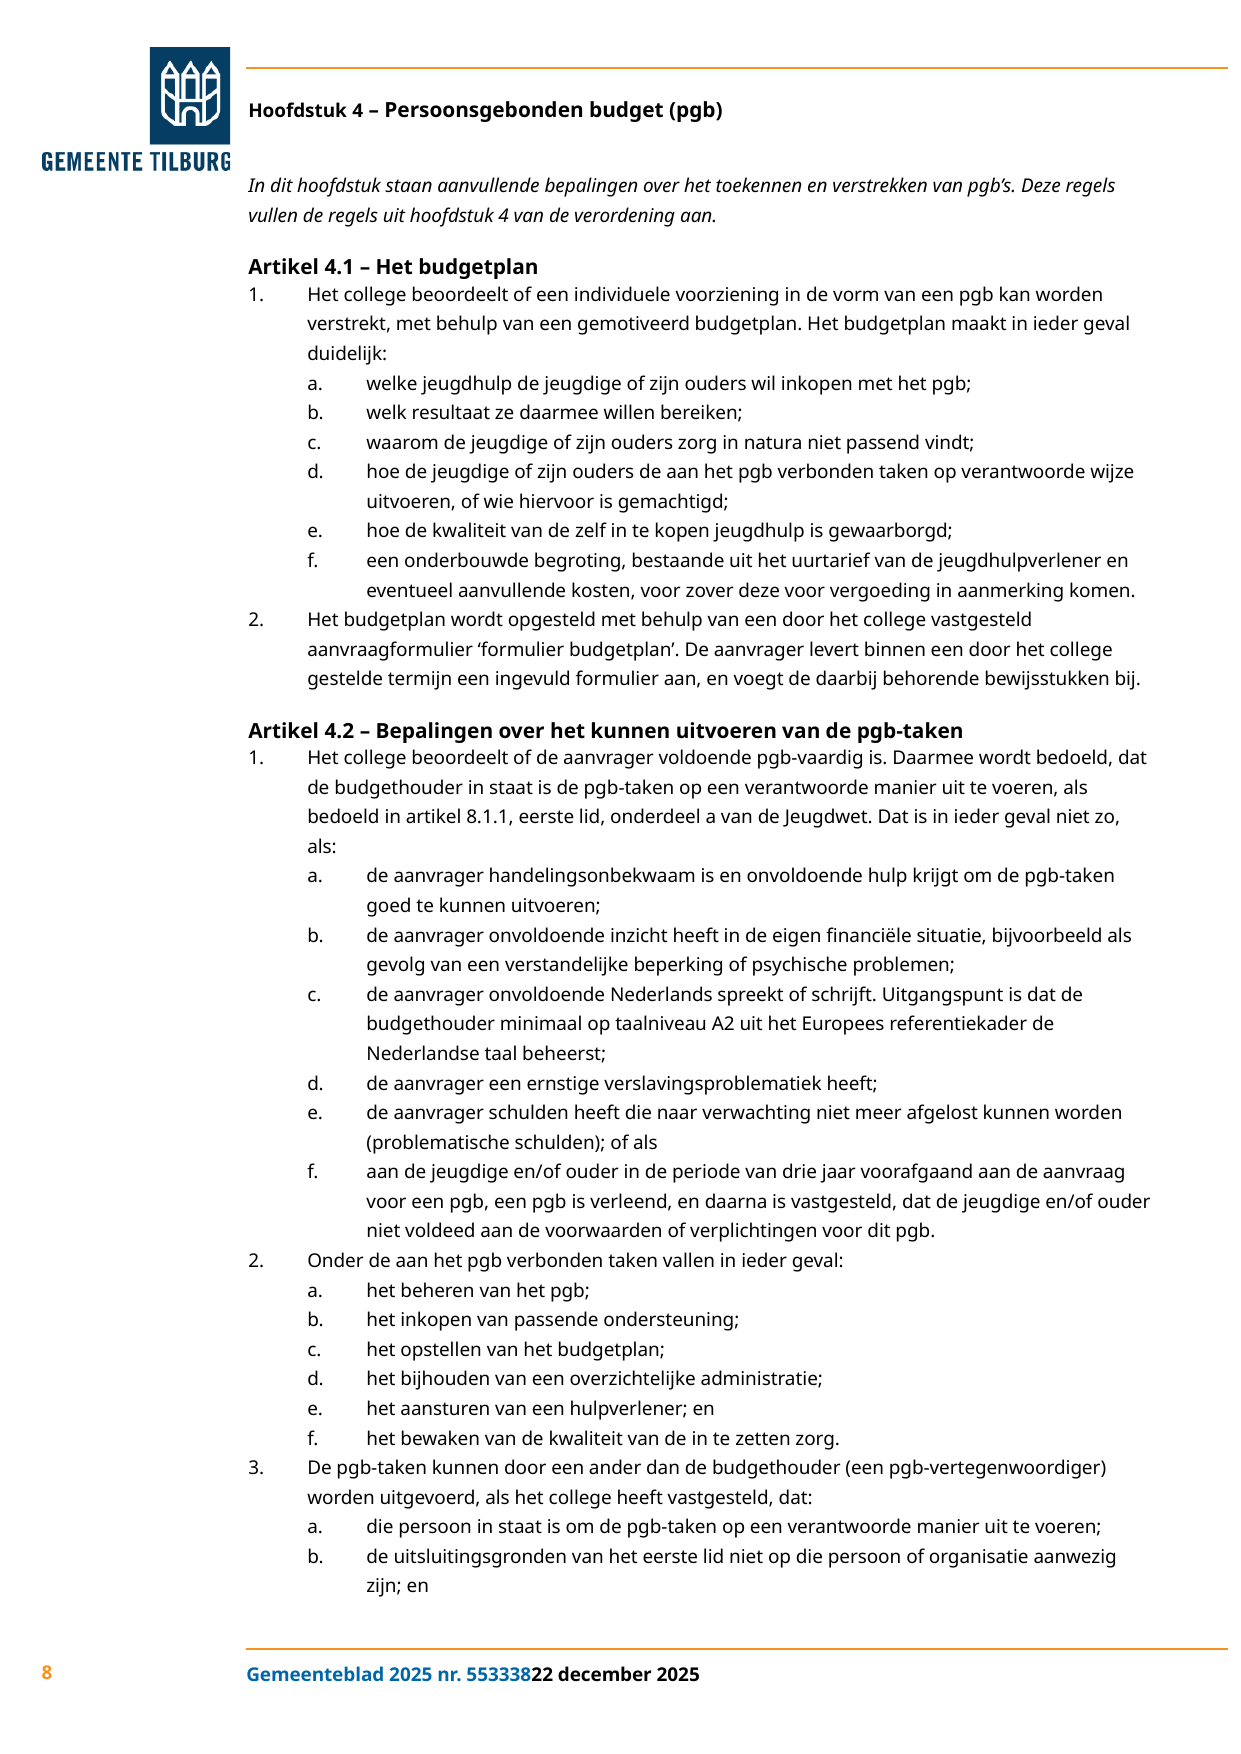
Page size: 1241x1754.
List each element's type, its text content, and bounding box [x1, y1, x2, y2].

list de aanvrager onvoldoende Nederlands spreekt of schrijft. Uitgangspunt is dat de budgethouder minimaal op taalniveau A2 uit het Europees referentiekader de Nederlandse taal beheerst; [307, 981, 1152, 1066]
list het bijhouden van een overzichtelijke administratie; [307, 1366, 1152, 1391]
list Onder de aan het pgb verbonden taken vallen in ieder geval: [248, 1247, 1152, 1273]
list de aanvrager onvoldoende inzicht heeft in de eigen financiële situatie, bijvoorbeeld als gevolg van een verstandelijke beperking of psychische problemen; [307, 922, 1152, 977]
list het beheren van het pgb; [307, 1277, 1152, 1303]
list Het college beoordeelt of een individuele voorziening in de vorm van een pgb kan worden verstrekt, met behulp van een gemotiveerd budgetplan. Het budgetplan maakt in ieder geval duidelijk: [248, 281, 1152, 366]
list aan de jeugdige en/of ouder in de periode van drie jaar voorafgaand aan de aanvraag voor een pgb, een pgb is verleend, en daarna is vastgesteld, dat de jeugdige en/of ouder niet voldeed aan de voorwaarden of verplichtingen voor dit pgb. [307, 1158, 1152, 1243]
list het inkopen van passende ondersteuning; [307, 1306, 1152, 1332]
list welk resultaat ze daarmee willen bereiken; [307, 399, 1152, 425]
list het aansturen van een hulpverlener; en [307, 1395, 1152, 1421]
list die persoon in staat is om de pgb-taken op een verantwoorde manier uit te voeren; [307, 1513, 1152, 1539]
list hoe de kwaliteit van de zelf in te kopen jeugdhulp is gewaarborgd; [307, 518, 1152, 543]
list het bewaken van de kwaliteit van de in te zetten zorg. [307, 1425, 1152, 1451]
picture [41, 47, 231, 172]
list de aanvrager schulden heeft die naar verwachting niet meer afgelost kunnen worden (problematische schulden); of als [307, 1099, 1152, 1155]
list de aanvrager handelingsonbekwaam is en onvoldoende hulp krijgt om de pgb-taken goed te kunnen uitvoeren; [307, 863, 1152, 918]
list de uitsluitingsgronden van het eerste lid niet op die persoon of organisatie aanwezig zijn; en [307, 1543, 1152, 1598]
list Het budgetplan wordt opgesteld met behulp van een door het college vastgesteld aanvraagformulier ‘formulier budgetplan’. De aanvrager levert binnen een door het college gestelde termijn een ingevuld formulier aan, en voegt de daarbij behorende bewijsstukken bij. [248, 606, 1152, 691]
list het opstellen van het budgetplan; [307, 1336, 1152, 1362]
text Artikel 4.2 – Bepalingen over het kunnen uitvoeren van de pgb-taken [248, 716, 1152, 744]
list De pgb-taken kunnen door een ander dan de budgethouder (een pgb-vertegenwoordiger) worden uitgevoerd, als het college heeft vastgesteld, dat: [248, 1454, 1152, 1510]
list hoe de jeugdige of zijn ouders de aan het pgb verbonden taken op verantwoorde wijze uitvoeren, of wie hiervoor is gemachtigd; [307, 458, 1152, 514]
list Het college beoordeelt of de aanvrager voldoende pgb-vaardig is. Daarmee wordt bedoeld, dat de budgethouder in staat is de pgb-taken op een verantwoorde manier uit te voeren, als bedoeld in artikel 8.1.1, eerste lid, onderdeel a van de Jeugdwet. Dat is in ieder geval niet zo, als: [248, 744, 1152, 859]
text Hoofdstuk 4 – Persoonsgebonden budget (pgb) [248, 95, 1152, 123]
list waarom de jeugdige of zijn ouders zorg in natura niet passend vindt; [307, 429, 1152, 454]
text In dit hoofdstuk staan aanvullende bepalingen over het toekennen en verstrekken van pgb’s. Deze regels vullen de regels uit hoofdstuk 4 van de verordening aan. [248, 172, 1152, 228]
list een onderbouwde begroting, bestaande uit het uurtarief van de jeugdhulpverlener en eventueel aanvullende kosten, voor zover deze voor vergoeding in aanmerking komen. [307, 547, 1152, 602]
list de aanvrager een ernstige verslavingsproblematiek heeft; [307, 1070, 1152, 1096]
text Artikel 4.1 – Het budgetplan [248, 252, 1152, 281]
list welke jeugdhulp de jeugdige of zijn ouders wil inkopen met het pgb; [307, 370, 1152, 395]
